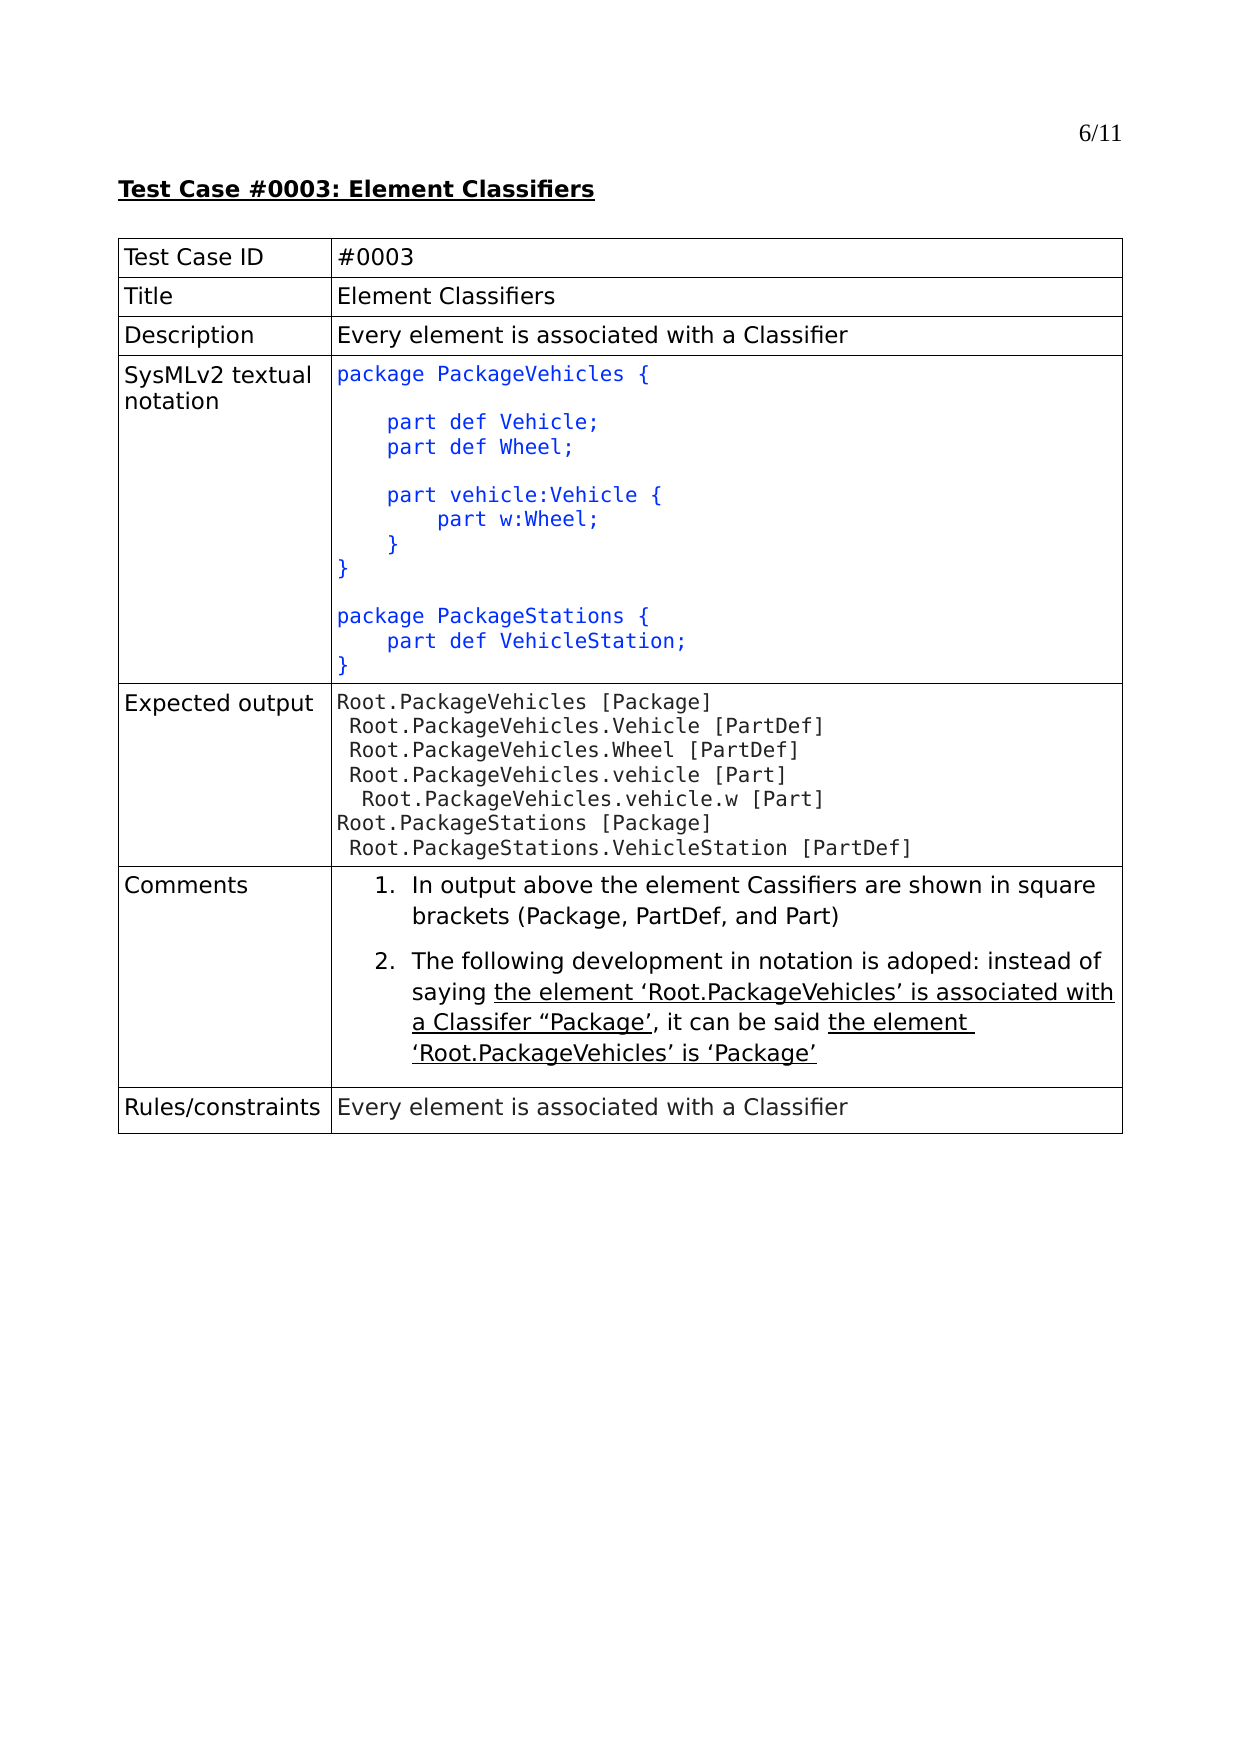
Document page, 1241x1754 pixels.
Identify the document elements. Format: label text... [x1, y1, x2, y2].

table_header #0003 [332, 239, 1122, 277]
table_cell Every element is associated with a Classifier [332, 317, 1122, 355]
table_cell Expected output [119, 684, 331, 866]
table_cell Description [119, 317, 331, 355]
table_header Test Case ID [119, 239, 331, 277]
table_cell In output above the element Cassifiers are shown in square brackets (Package, PartDef, and Part) The following development in notation is adoped: instead of saying the element ‘Root.PackageVehicles’ is associated with a Classifer “Package’, it can be said the element ‘Root.PackageVehicles’ is ‘Package’ [332, 867, 1122, 1087]
table_cell Rules/constraints [119, 1088, 331, 1133]
table_cell package PackageVehicles { part def Vehicle; part def Wheel; part vehicle:Vehicle { part w:Wheel; } } package PackageStations { part def VehicleStation; } [332, 356, 1122, 683]
table_cell SysMLv2 textual notation [119, 356, 331, 683]
table_cell Root.PackageVehicles [Package] Root.PackageVehicles.Vehicle [PartDef] Root.PackageVehicles.Wheel [PartDef] Root.PackageVehicles.vehicle [Part] Root.PackageVehicles.vehicle.w [Part] Root.PackageStations [Package] Root.PackageStations.VehicleStation [PartDef] [332, 684, 1122, 866]
table_cell Every element is associated with a Classifier [332, 1088, 1122, 1133]
table_cell Comments [119, 867, 331, 1087]
text Test Case #0003: Element Classifiers [118, 176, 1122, 203]
table_cell Title [119, 278, 331, 316]
table_cell Element Classifiers [332, 278, 1122, 316]
